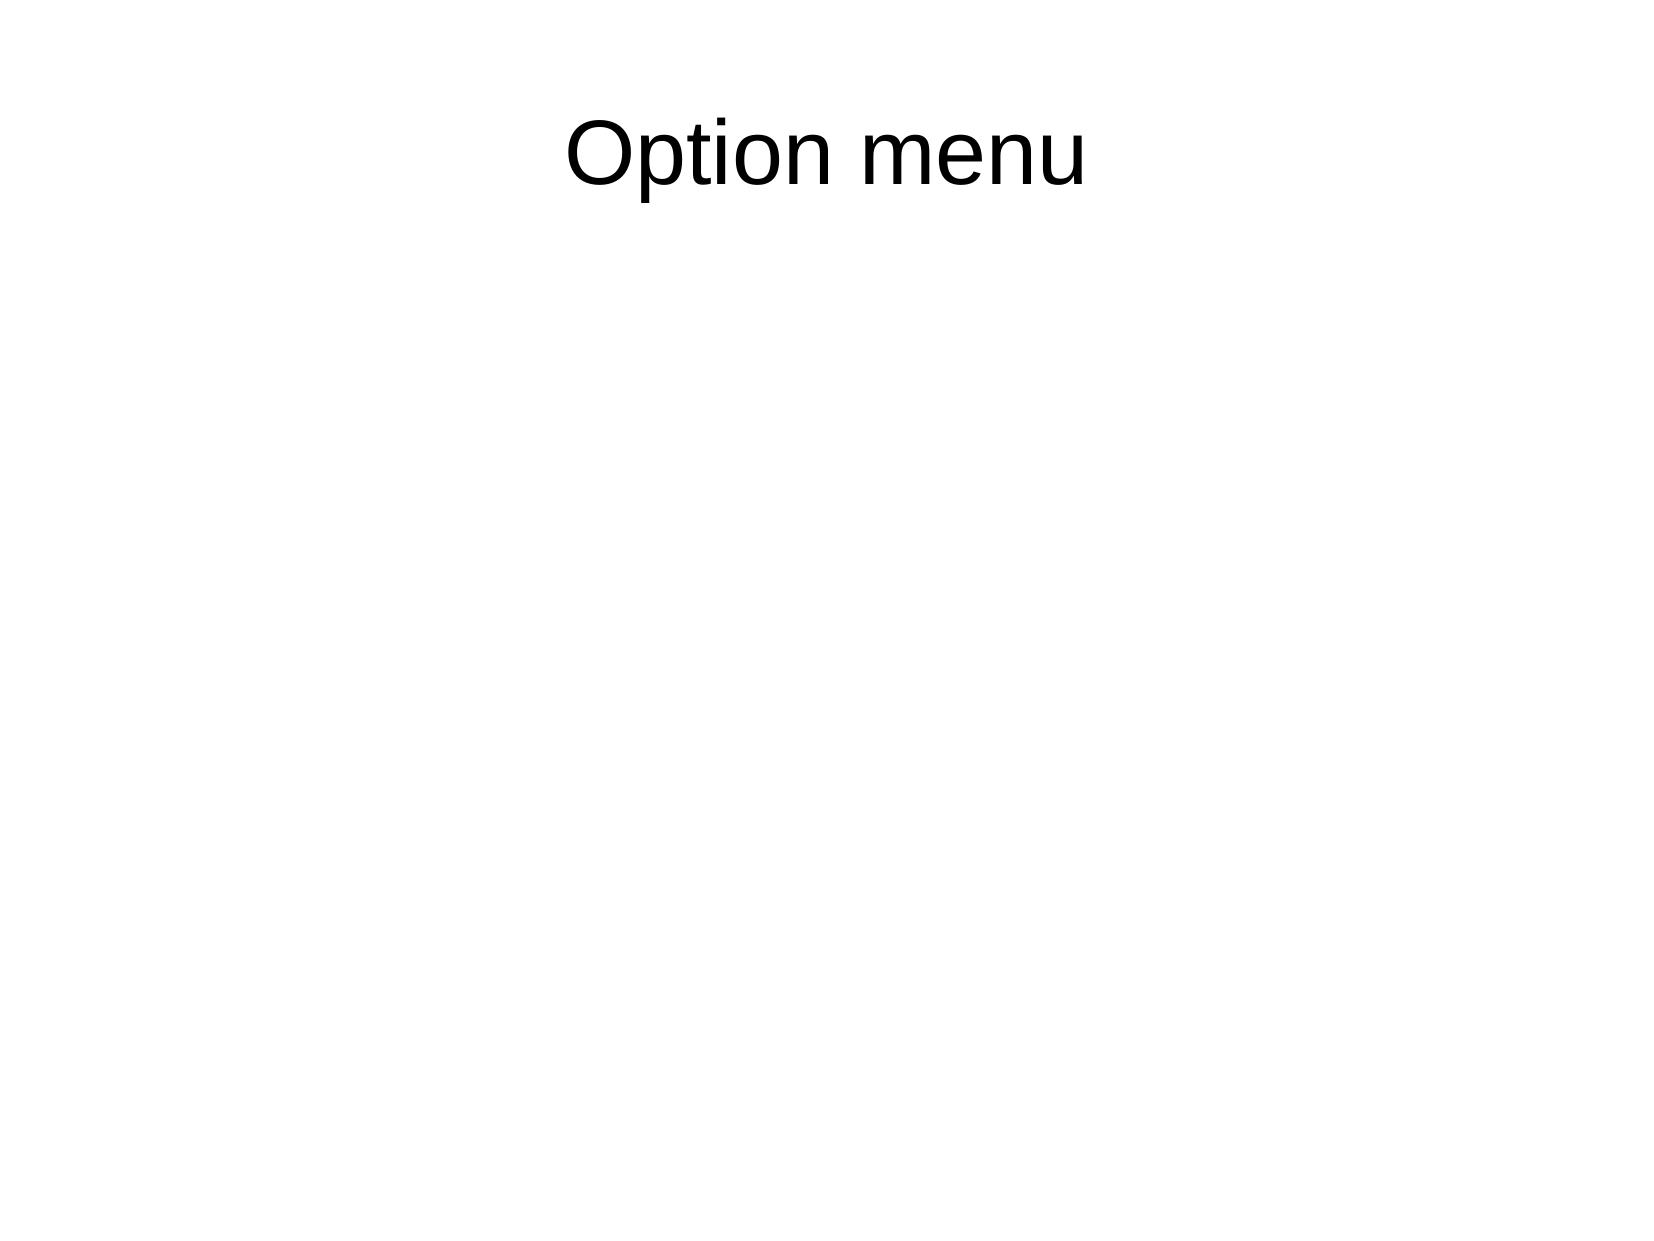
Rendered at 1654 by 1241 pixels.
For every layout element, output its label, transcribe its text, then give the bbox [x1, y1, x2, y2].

title Option menu [82, 49, 1571, 257]
